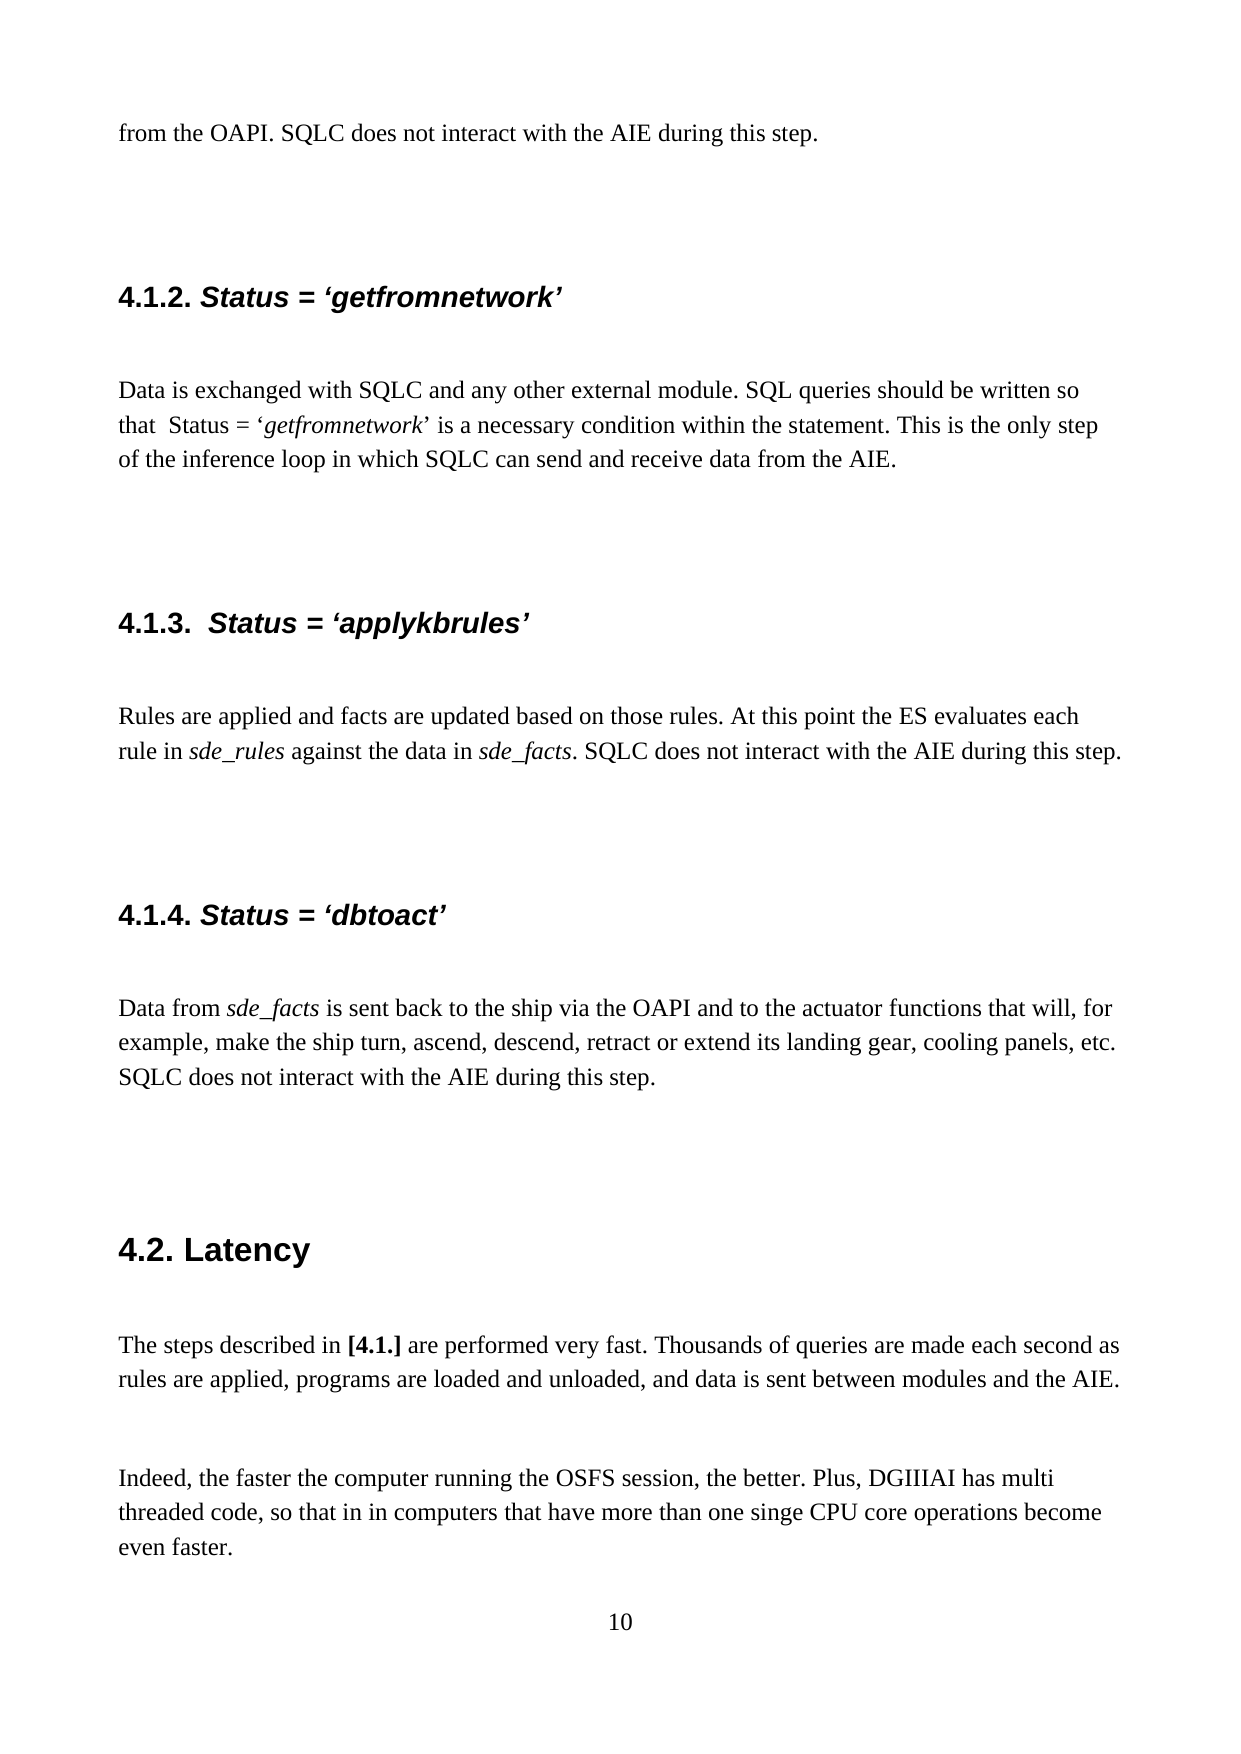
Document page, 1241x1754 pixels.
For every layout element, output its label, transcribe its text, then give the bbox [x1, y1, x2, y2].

subtitle 4.2. Latency [118, 1230, 1122, 1268]
subtitle 4.1.3. Status = ‘applykbrules’ [118, 606, 1122, 640]
text The steps described in [4.1.] are performed very fast. Thousands of queries are made each second as rules are applied, programs are loaded and unloaded, and data is sent between modules and the AIE. [118, 1330, 1122, 1393]
text Data from sde_facts is sent back to the ship via the OAPI and to the actuator functions that will, for example, make the ship turn, ascend, descend, retract or extend its landing gear, cooling panels, etc. SQLC does not interact with the AIE during this step. [118, 993, 1122, 1091]
subtitle 4.1.2. Status = ‘getfromnetwork’ [118, 280, 1122, 314]
text Data is exchanged with SQLC and any other external module. SQL queries should be written so that Status = ‘getfromnetwork’ is a necessary condition within the statement. This is the only step of the inference loop in which SQLC can send and receive data from the AIE. [118, 375, 1122, 473]
text from the OAPI. SQLC does not interact with the AIE during this step. [118, 118, 1122, 147]
text Indeed, the faster the computer running the OSFS session, the better. Plus, DGIIIAI has multi threaded code, so that in in computers that have more than one singe CPU core operations become even faster. [118, 1463, 1122, 1560]
subtitle 4.1.4. Status = ‘dbtoact’ [118, 897, 1122, 931]
text Rules are applied and facts are updated based on those rules. At this point the ES evaluates each rule in sde_rules against the data in sde_facts. SQLC does not interact with the AIE during this step. [118, 701, 1122, 764]
